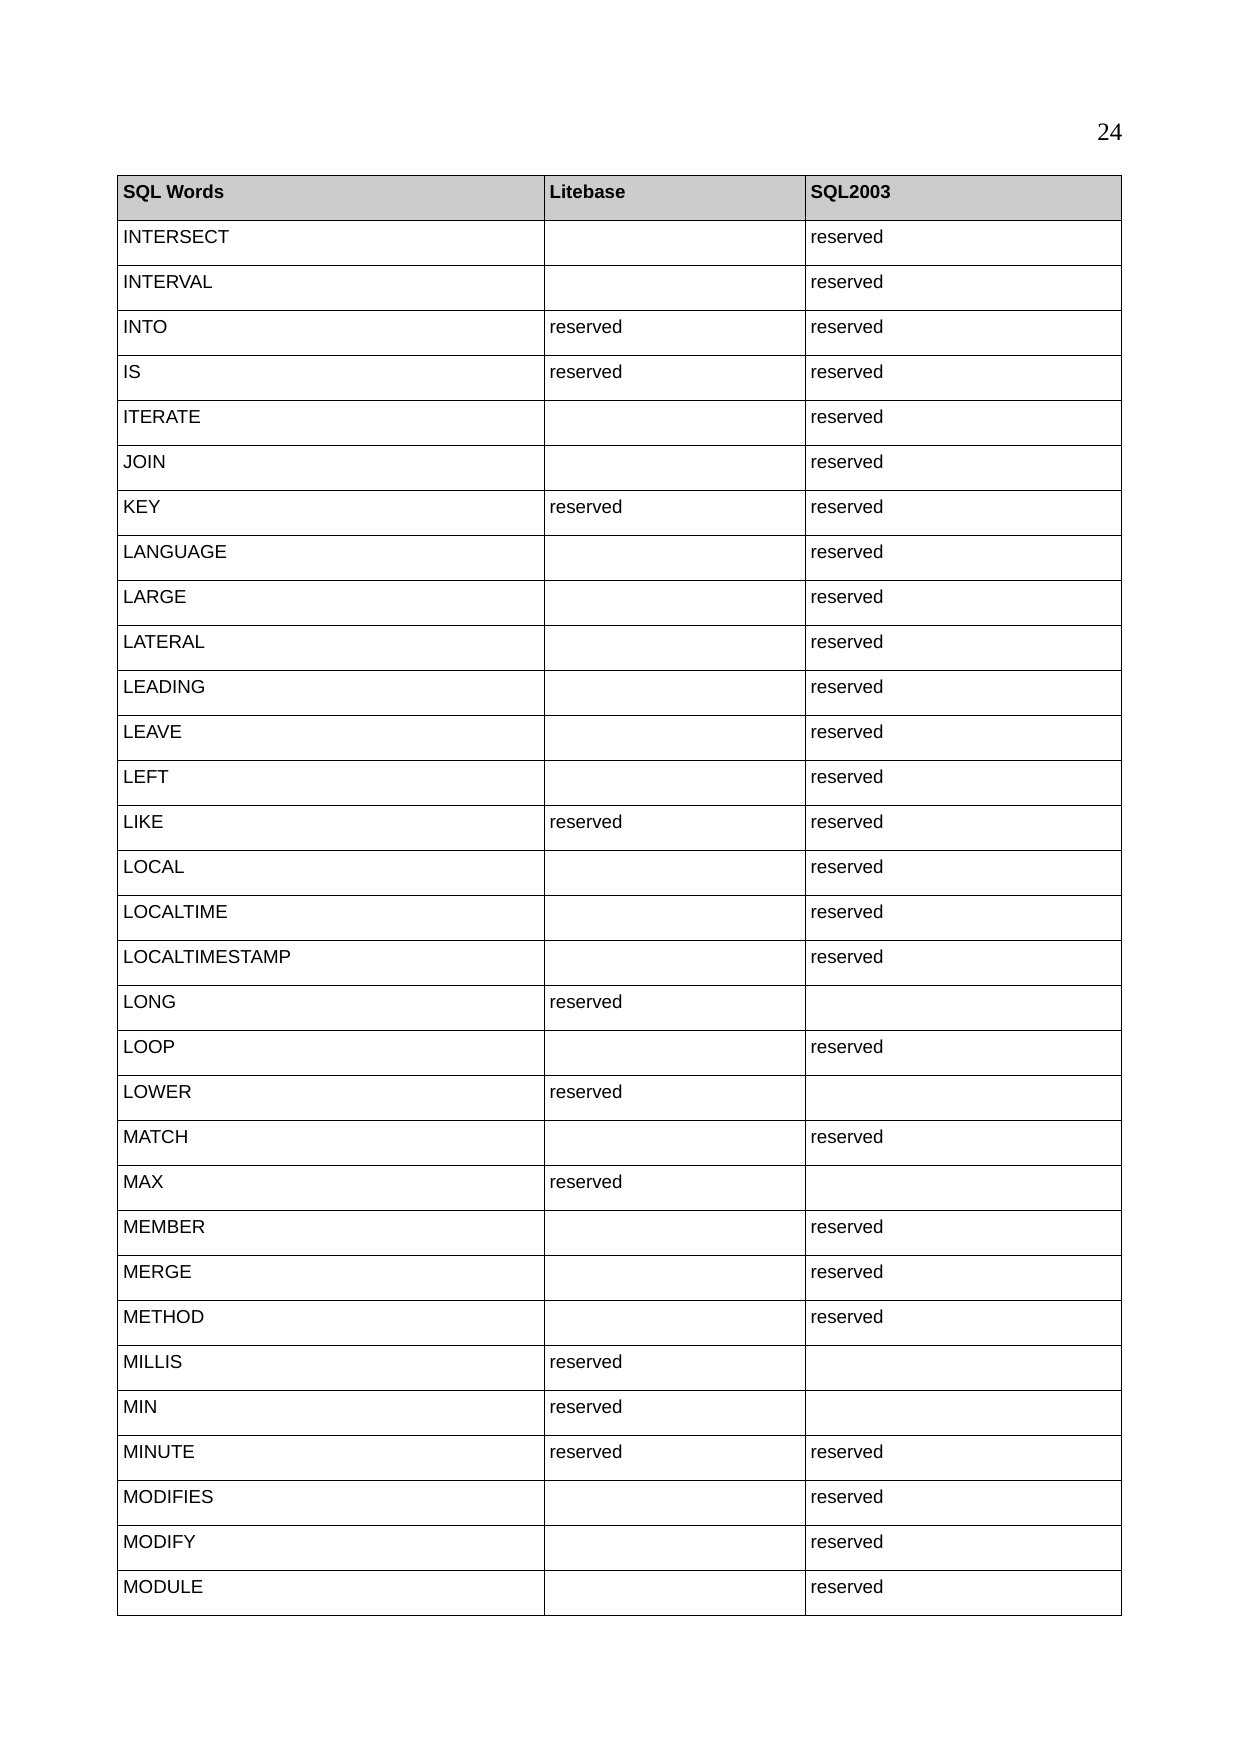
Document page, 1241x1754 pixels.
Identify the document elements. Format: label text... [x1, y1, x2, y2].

table_cell [545, 1031, 805, 1075]
table_cell [545, 1256, 805, 1300]
table_cell LEAVE [118, 716, 544, 760]
table_cell JOIN [118, 446, 544, 490]
table_cell [545, 671, 805, 715]
table_cell [545, 1211, 805, 1255]
table_cell [545, 1121, 805, 1165]
table_cell reserved [806, 761, 1121, 805]
table_cell MODULE [118, 1571, 544, 1615]
table_cell reserved [806, 896, 1121, 940]
table_cell LARGE [118, 581, 544, 625]
table_cell [545, 1301, 805, 1345]
table_cell [545, 761, 805, 805]
table_header SQL2003 [806, 176, 1121, 220]
table_cell MATCH [118, 1121, 544, 1165]
table_cell [806, 1346, 1121, 1390]
table_cell MEMBER [118, 1211, 544, 1255]
table_cell LOCAL [118, 851, 544, 895]
table_cell reserved [806, 311, 1121, 355]
table_cell [545, 401, 805, 445]
table_cell KEY [118, 491, 544, 535]
table_cell reserved [806, 851, 1121, 895]
table_cell LEADING [118, 671, 544, 715]
table_cell reserved [806, 716, 1121, 760]
table_cell reserved [545, 1166, 805, 1210]
table_cell [545, 716, 805, 760]
table_cell reserved [806, 1256, 1121, 1300]
table_cell reserved [545, 1346, 805, 1390]
table_cell [545, 941, 805, 985]
table_cell IS [118, 356, 544, 400]
table_cell MAX [118, 1166, 544, 1210]
table_cell INTERSECT [118, 221, 544, 265]
table_cell METHOD [118, 1301, 544, 1345]
table_cell LATERAL [118, 626, 544, 670]
table_cell reserved [806, 401, 1121, 445]
table_cell reserved [545, 986, 805, 1030]
table_cell reserved [806, 1436, 1121, 1480]
table_cell ITERATE [118, 401, 544, 445]
table_cell [806, 986, 1121, 1030]
table_cell reserved [806, 491, 1121, 535]
table_cell LOOP [118, 1031, 544, 1075]
table_cell reserved [806, 1121, 1121, 1165]
table_cell LOCALTIMESTAMP [118, 941, 544, 985]
table_header SQL Words [118, 176, 544, 220]
table_cell LIKE [118, 806, 544, 850]
table_cell [545, 626, 805, 670]
table_cell reserved [806, 1301, 1121, 1345]
table_cell reserved [806, 806, 1121, 850]
table_cell reserved [806, 1526, 1121, 1570]
table_cell reserved [545, 491, 805, 535]
table_cell LEFT [118, 761, 544, 805]
table_cell [545, 536, 805, 580]
table_cell [545, 896, 805, 940]
table_cell [545, 1571, 805, 1615]
table_cell reserved [806, 1031, 1121, 1075]
table_cell MIN [118, 1391, 544, 1435]
table_cell reserved [545, 1076, 805, 1120]
table_cell [806, 1076, 1121, 1120]
table_cell reserved [806, 446, 1121, 490]
table_cell [545, 221, 805, 265]
table_cell LONG [118, 986, 544, 1030]
table_cell reserved [806, 581, 1121, 625]
table_header Litebase [545, 176, 805, 220]
table_cell [806, 1391, 1121, 1435]
table_cell reserved [806, 536, 1121, 580]
table_cell [545, 851, 805, 895]
table_cell reserved [806, 1211, 1121, 1255]
table_cell reserved [545, 311, 805, 355]
table_cell reserved [806, 626, 1121, 670]
table_cell LOCALTIME [118, 896, 544, 940]
table_cell INTERVAL [118, 266, 544, 310]
table_cell reserved [545, 356, 805, 400]
table_cell reserved [806, 671, 1121, 715]
table_cell reserved [806, 356, 1121, 400]
table_cell MODIFIES [118, 1481, 544, 1525]
table_cell LANGUAGE [118, 536, 544, 580]
table_cell MINUTE [118, 1436, 544, 1480]
table_cell [545, 1526, 805, 1570]
table_cell INTO [118, 311, 544, 355]
table_cell reserved [806, 221, 1121, 265]
table_cell [545, 1481, 805, 1525]
table_cell MODIFY [118, 1526, 544, 1570]
table_cell LOWER [118, 1076, 544, 1120]
table_cell reserved [545, 806, 805, 850]
table_cell reserved [545, 1391, 805, 1435]
table_cell MILLIS [118, 1346, 544, 1390]
table_cell [545, 266, 805, 310]
table_cell reserved [806, 941, 1121, 985]
table_cell reserved [545, 1436, 805, 1480]
table_cell [806, 1166, 1121, 1210]
table_cell reserved [806, 1481, 1121, 1525]
table_cell reserved [806, 1571, 1121, 1615]
table_cell reserved [806, 266, 1121, 310]
table_cell MERGE [118, 1256, 544, 1300]
table_cell [545, 446, 805, 490]
table_cell [545, 581, 805, 625]
